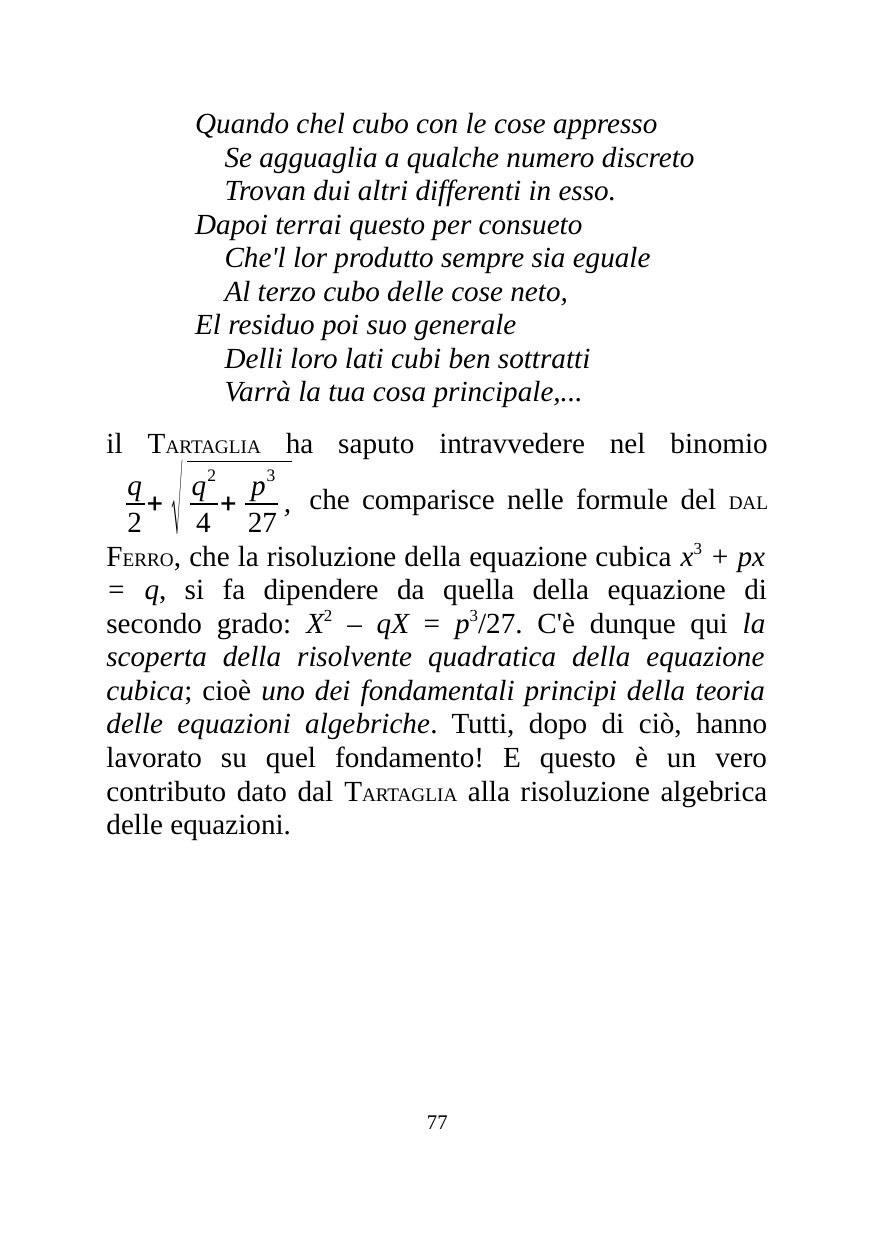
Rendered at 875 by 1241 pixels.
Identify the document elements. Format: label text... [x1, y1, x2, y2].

text El residuo poi suo generale Delli loro lati cubi ben sottratti Varrà la tua cosa principale,... [195, 307, 768, 408]
text il Tartaglia ha saputo intravvedere nel binomioche comparisce nelle formule del dal Ferro, che la risoluzione della equazione cubica x3 + px = q, si fa dipendere da quella della equazione di secondo grado: X2 – qX = p3/27. C'è dunque qui la scoperta della risolvente quadratica della equazione cubica; cioè uno dei fondamentali principi della teoria delle equazioni algebriche. Tutti, dopo di ciò, hanno lavorato su quel fondamento! E questo è un vero contributo dato dal Tartaglia alla risoluzione algebrica delle equazioni. [106, 426, 768, 841]
text Dapoi terrai questo per consueto Che'l lor produtto sempre sia eguale Al terzo cubo delle cose neto, [195, 207, 768, 307]
text Quando chel cubo con le cose appresso Se agguaglia a qualche numero discreto Trovan dui altri differenti in esso. [195, 106, 768, 207]
